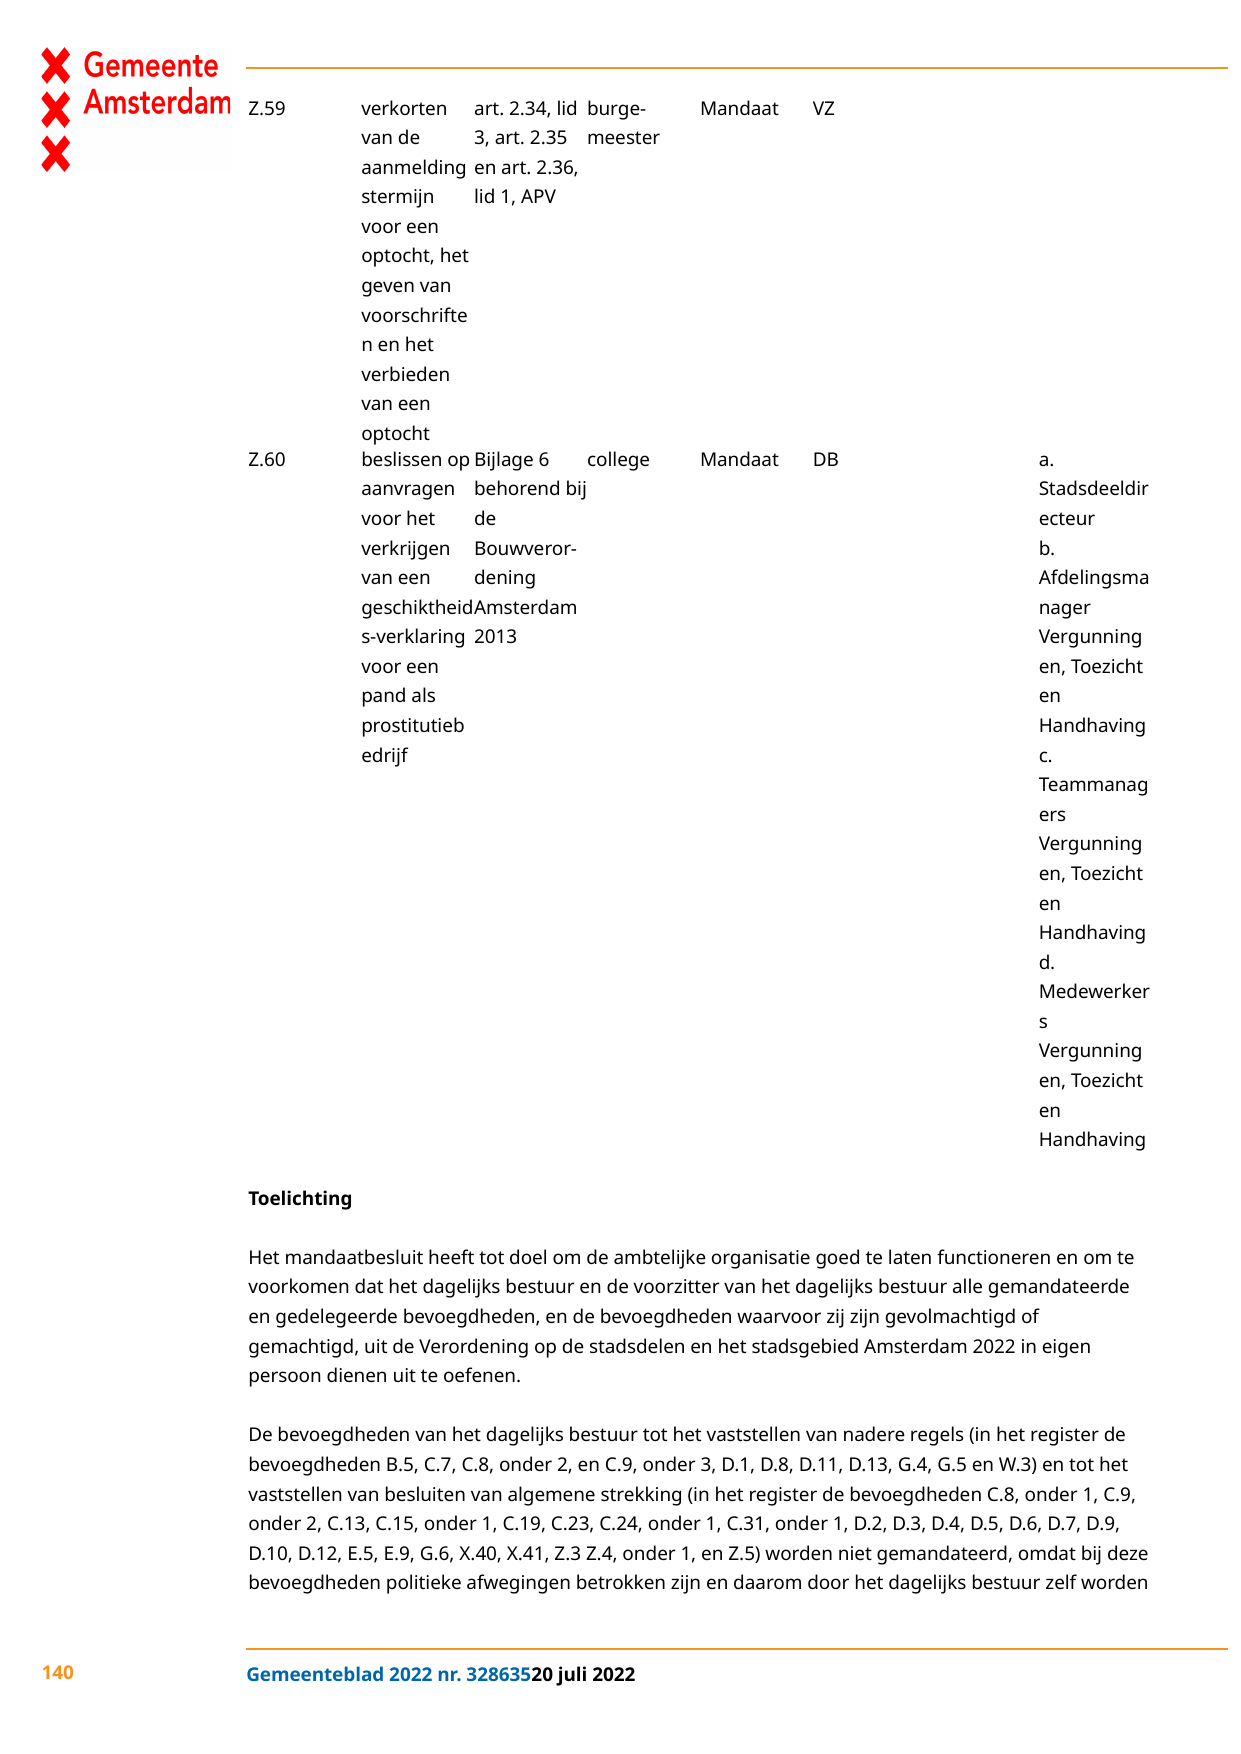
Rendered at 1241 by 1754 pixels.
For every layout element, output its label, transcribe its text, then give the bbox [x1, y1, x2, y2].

text Het mandaatbesluit heeft tot doel om de ambtelijke organisatie goed te laten functioneren en om te voorkomen dat het dagelijks bestuur en de voorzitter van het dagelijks bestuur alle gemandateerde en gedelegeerde bevoegdheden, en de bevoegdheden waarvoor zij zijn gevolmachtigd of gemachtigd, uit de Verordening op de stadsdelen en het stadsgebied Amsterdam 2022 in eigen persoon dienen uit te oefenen. [248, 1244, 1152, 1388]
table_cell a. Stadsdeeldirecteur b. Afdelingsmanager Vergunningen, Toezicht en Handhaving c. Teammanagers Vergunningen, Toezicht en Handhaving d. Medewerkers Vergunningen, Toezicht en Handhaving [1039, 446, 1152, 1152]
table_cell beslissen op aanvragen voor het verkrijgen van een geschiktheids-verklaring voor een pand als prostitutiebedrijf [361, 446, 474, 1152]
text Toelichting [248, 1185, 1152, 1211]
table_cell verkorten van de aanmeldingstermijn voor een optocht, het geven van voorschriften en het verbieden van een optocht [361, 95, 474, 446]
table_cell VZ [813, 95, 926, 446]
table_cell Z.59 [248, 95, 361, 446]
table_cell art. 2.34, lid 3, art. 2.35 en art. 2.36, lid 1, APV [474, 95, 587, 446]
table_cell burge-meester [587, 95, 700, 446]
table_cell Z.60 [248, 446, 361, 1152]
table_cell college [587, 446, 700, 1152]
picture [41, 47, 231, 172]
table_cell [926, 446, 1038, 1152]
table_cell Mandaat [700, 446, 813, 1152]
table_cell DB [813, 446, 926, 1152]
table_cell Bijlage 6 behorend bij de Bouwveror-dening Amsterdam 2013 [474, 446, 587, 1152]
table_cell [1039, 95, 1152, 446]
table_cell [926, 95, 1038, 446]
table_cell Mandaat [700, 95, 813, 446]
text De bevoegdheden van het dagelijks bestuur tot het vaststellen van nadere regels (in het register de bevoegdheden B.5, C.7, C.8, onder 2, en C.9, onder 3, D.1, D.8, D.11, D.13, G.4, G.5 en W.3) en tot het vaststellen van besluiten van algemene strekking (in het register de bevoegdheden C.8, onder 1, C.9, onder 2, C.13, C.15, onder 1, C.19, C.23, C.24, onder 1, C.31, onder 1, D.2, D.3, D.4, D.5, D.6, D.7, D.9, D.10, D.12, E.5, E.9, G.6, X.40, X.41, Z.3 Z.4, onder 1, en Z.5) worden niet gemandateerd, omdat bij deze bevoegdheden politieke afwegingen betrokken zijn en daarom door het dagelijks bestuur zelf worden [248, 1422, 1152, 1595]
